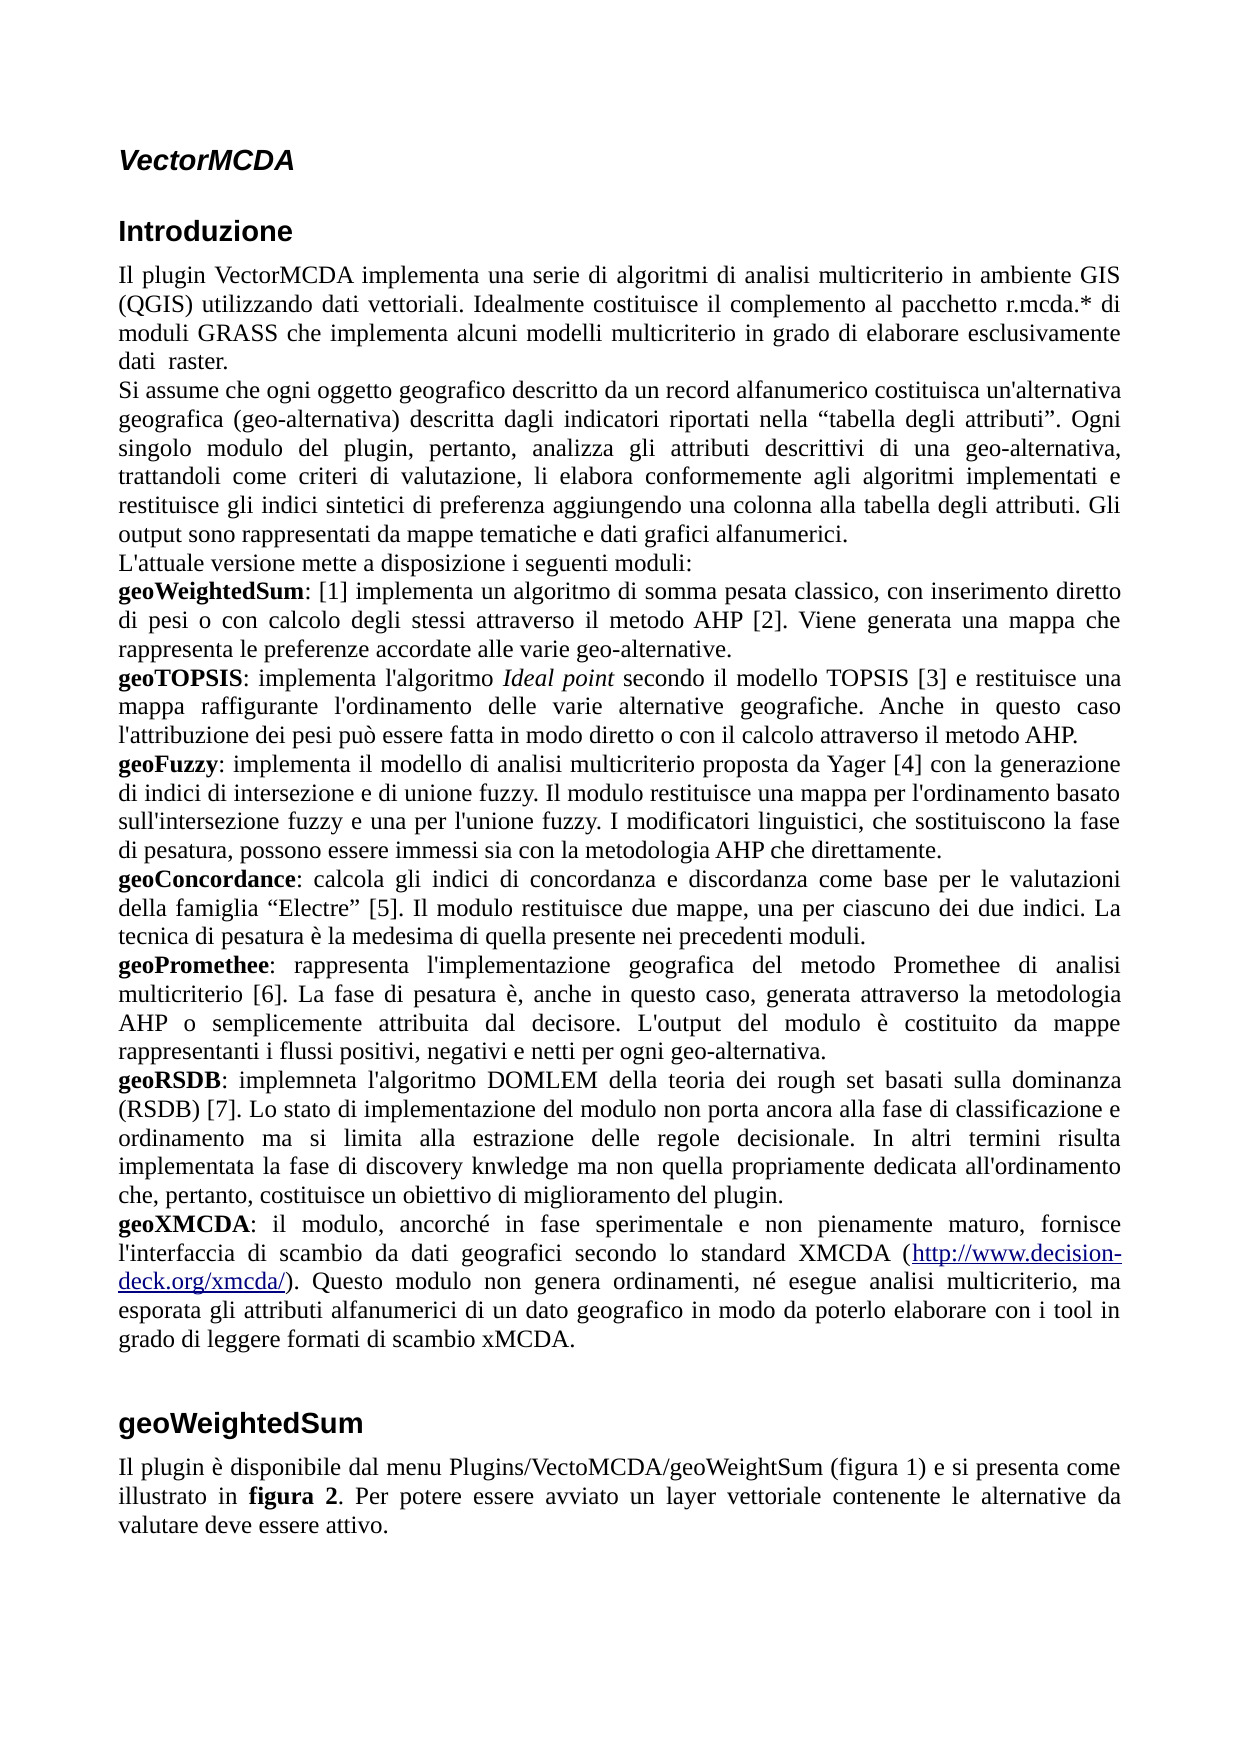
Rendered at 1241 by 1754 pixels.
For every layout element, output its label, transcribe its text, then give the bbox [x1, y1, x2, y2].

text geoFuzzy: implementa il modello di analisi multicriterio proposta da Yager [4] con la generazione di indici di intersezione e di unione fuzzy. Il modulo restituisce una mappa per l'ordinamento basato sull'intersezione fuzzy e una per l'unione fuzzy. I modificatori linguistici, che sostituiscono la fase di pesatura, possono essere immessi sia con la metodologia AHP che direttamente. [118, 749, 1122, 864]
text geoPromethee: rappresenta l'implementazione geografica del metodo Promethee di analisi multicriterio [6]. La fase di pesatura è, anche in questo caso, generata attraverso la metodologia AHP o semplicemente attribuita dal decisore. L'output del modulo è costituito da mappe rappresentanti i flussi positivi, negativi e netti per ogni geo-alternativa. [118, 950, 1122, 1065]
text Si assume che ogni oggetto geografico descritto da un record alfanumerico costituisca un'alternativa geografica (geo-alternativa) descritta dagli indicatori riportati nella “tabella degli attributi”. Ogni singolo modulo del plugin, pertanto, analizza gli attributi descrittivi di una geo-alternativa, trattandoli come criteri di valutazione, li elabora conformemente agli algoritmi implementati e restituisce gli indici sintetici di preferenza aggiungendo una colonna alla tabella degli attributi. Gli output sono rappresentati da mappe tematiche e dati grafici alfanumerici. [118, 375, 1122, 548]
subtitle Introduzione [118, 214, 1122, 248]
text L'attuale versione mette a disposizione i seguenti moduli: [118, 548, 1122, 576]
text Il plugin VectorMCDA implementa una serie di algoritmi di analisi multicriterio in ambiente GIS (QGIS) utilizzando dati vettoriali. Idealmente costituisce il complemento al pacchetto r.mcda.* di moduli GRASS che implementa alcuni modelli multicriterio in grado di elaborare esclusivamente dati raster. [118, 260, 1122, 375]
text geoXMCDA: il modulo, ancorché in fase sperimentale e non pienamente maturo, fornisce l'interfaccia di scambio da dati geografici secondo lo standard XMCDA (http://www.decision-deck.org/xmcda/). Questo modulo non genera ordinamenti, né esegue analisi multicriterio, ma esporata gli attributi alfanumerici di un dato geografico in modo da poterlo elaborare con i tool in grado di leggere formati di scambio xMCDA. [118, 1209, 1122, 1353]
text geoTOPSIS: implementa l'algoritmo Ideal point secondo il modello TOPSIS [3] e restituisce una mappa raffigurante l'ordinamento delle varie alternative geografiche. Anche in questo caso l'attribuzione dei pesi può essere fatta in modo diretto o con il calcolo attraverso il metodo AHP. [118, 663, 1122, 749]
text geoWeightedSum: [1] implementa un algoritmo di somma pesata classico, con inserimento diretto di pesi o con calcolo degli stessi attraverso il metodo AHP [2]. Viene generata una mappa che rappresenta le preferenze accordate alle varie geo-alternative. [118, 576, 1122, 663]
subtitle geoWeightedSum [118, 1406, 1122, 1440]
subtitle VectorMCDA [118, 143, 1122, 177]
text geoRSDB: implemneta l'algoritmo DOMLEM della teoria dei rough set basati sulla dominanza (RSDB) [7]. Lo stato di implementazione del modulo non porta ancora alla fase di classificazione e ordinamento ma si limita alla estrazione delle regole decisionale. In altri termini risulta implementata la fase di discovery knwledge ma non quella propriamente dedicata all'ordinamento che, pertanto, costituisce un obiettivo di miglioramento del plugin. [118, 1065, 1122, 1209]
text geoConcordance: calcola gli indici di concordanza e discordanza come base per le valutazioni della famiglia “Electre” [5]. Il modulo restituisce due mappe, una per ciascuno dei due indici. La tecnica di pesatura è la medesima di quella presente nei precedenti moduli. [118, 864, 1122, 950]
text Il plugin è disponibile dal menu Plugins/VectoMCDA/geoWeightSum (figura 1) e si presenta come illustrato in figura 2. Per potere essere avviato un layer vettoriale contenente le alternative da valutare deve essere attivo. [118, 1452, 1122, 1539]
